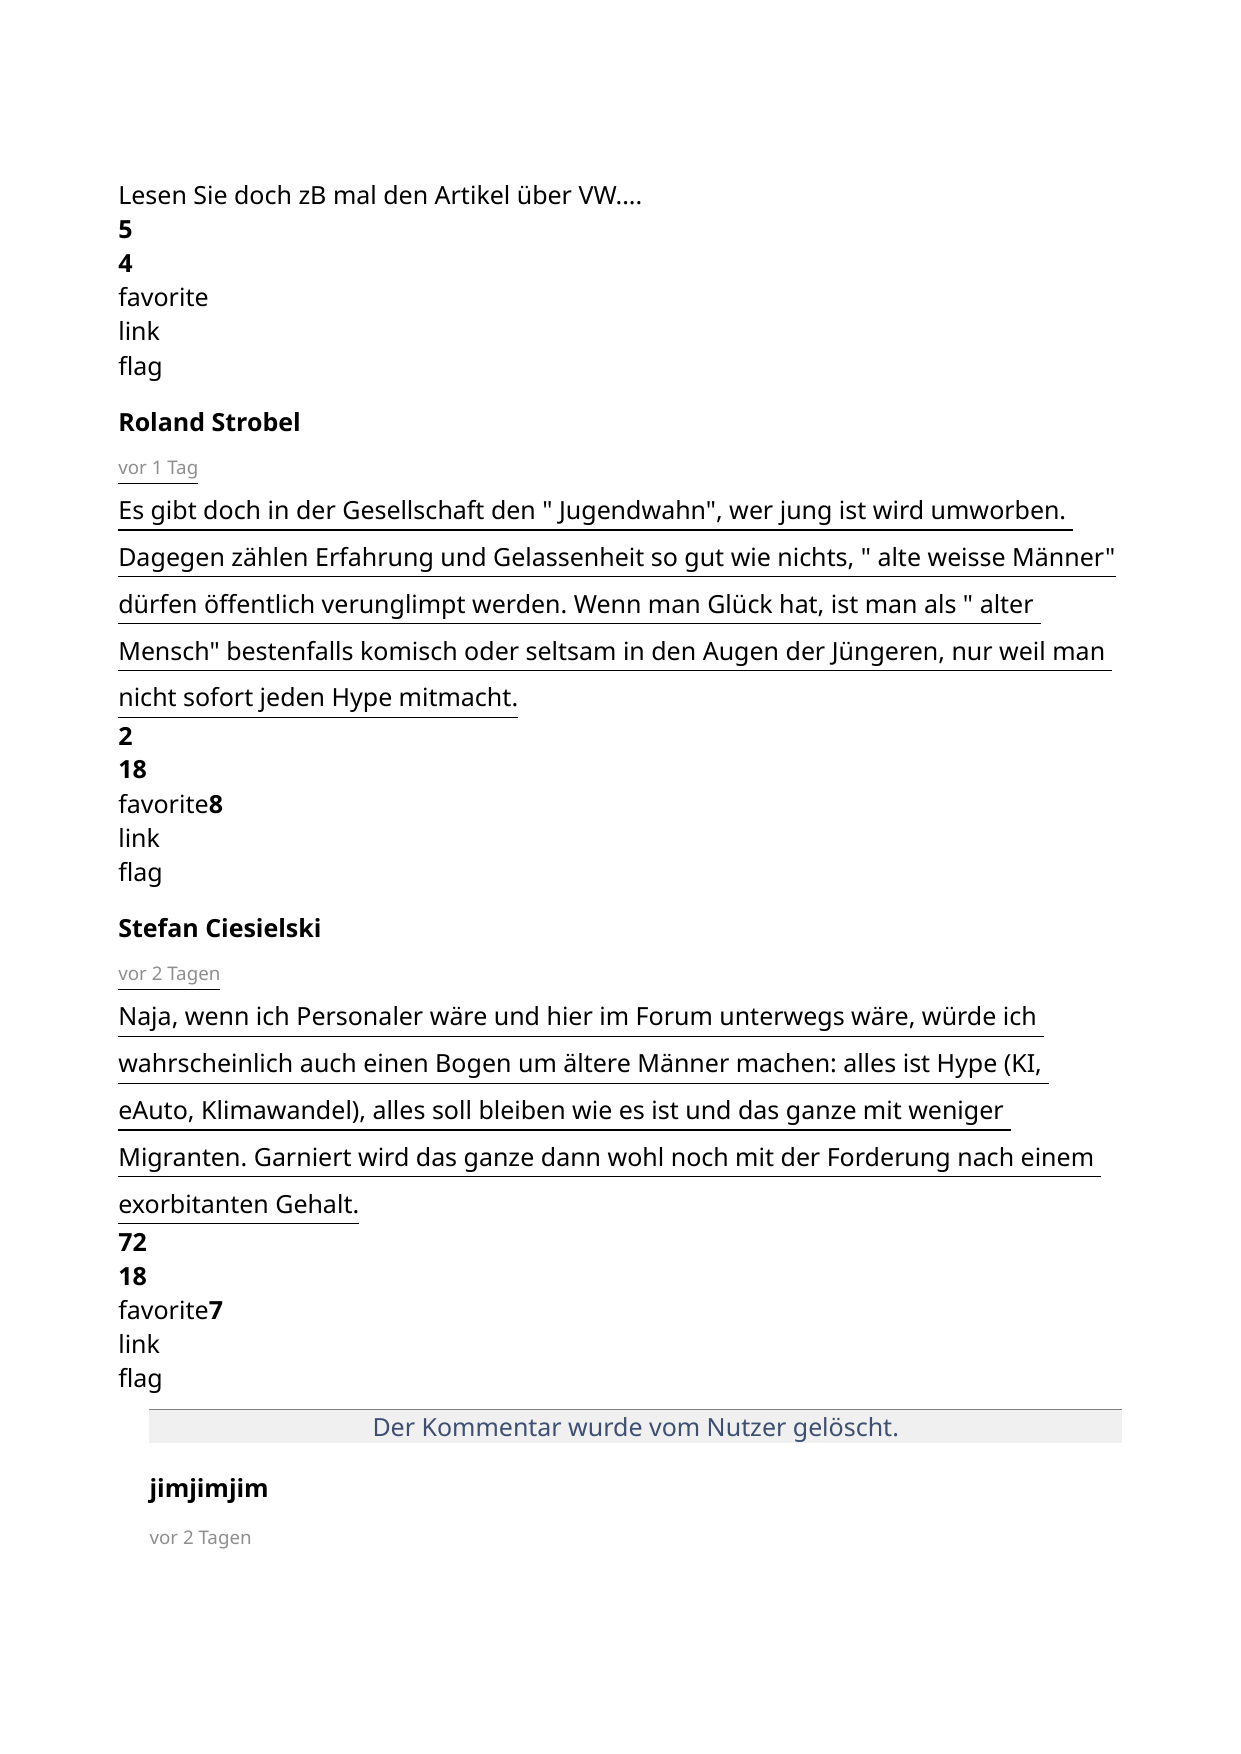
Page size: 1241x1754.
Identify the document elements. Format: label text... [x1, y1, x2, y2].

text Naja, wenn ich Personaler wäre und hier im Forum unterwegs wäre, würde ich wahrscheinlich auch einen Bogen um ältere Männer machen: alles ist Hype (KI, eAuto, Klimawandel), alles soll bleiben wie es ist und das ganze mit weniger Migranten. Garniert wird das ganze dann wohl noch mit der Forderung nach einem exorbitanten Gehalt. [118, 990, 1122, 1224]
text favorite7 [118, 1292, 1122, 1327]
text flag [118, 1361, 1122, 1395]
text Stefan Ciesielski [118, 904, 1114, 945]
text 72 [118, 1224, 1122, 1258]
text 2 [118, 718, 1122, 752]
text Der Kommentar wurde vom Nutzer gelöscht. [149, 1410, 1122, 1443]
text 18 [118, 1258, 1122, 1292]
text 5 [118, 212, 1122, 246]
text vor 2 Tagen [149, 1521, 1122, 1550]
text flag [118, 348, 1122, 382]
text link [118, 1327, 1122, 1361]
text flag [118, 854, 1122, 888]
text Lesen Sie doch zB mal den Artikel über VW.... [118, 118, 1122, 212]
text jimjimjim [149, 1464, 1114, 1505]
text Es gibt doch in der Gesellschaft den " Jugendwahn", wer jung ist wird umworben. Dagegen zählen Erfahrung und Gelassenheit so gut wie nichts, " alte weisse Männer" dürfen öffentlich verunglimpt werden. Wenn man Glück hat, ist man als " alter Mensch" bestenfalls komisch oder seltsam in den Augen der Jüngeren, nur weil man nicht sofort jeden Hype mitmacht. [118, 484, 1122, 718]
text 4 [118, 246, 1122, 280]
text link [118, 314, 1122, 348]
text favorite8 [118, 786, 1122, 820]
text favorite [118, 280, 1122, 314]
text link [118, 820, 1122, 854]
text vor 2 Tagen [118, 960, 1122, 990]
text vor 1 Tag [118, 454, 1122, 484]
text 18 [118, 752, 1122, 786]
text Roland Strobel [118, 398, 1114, 438]
